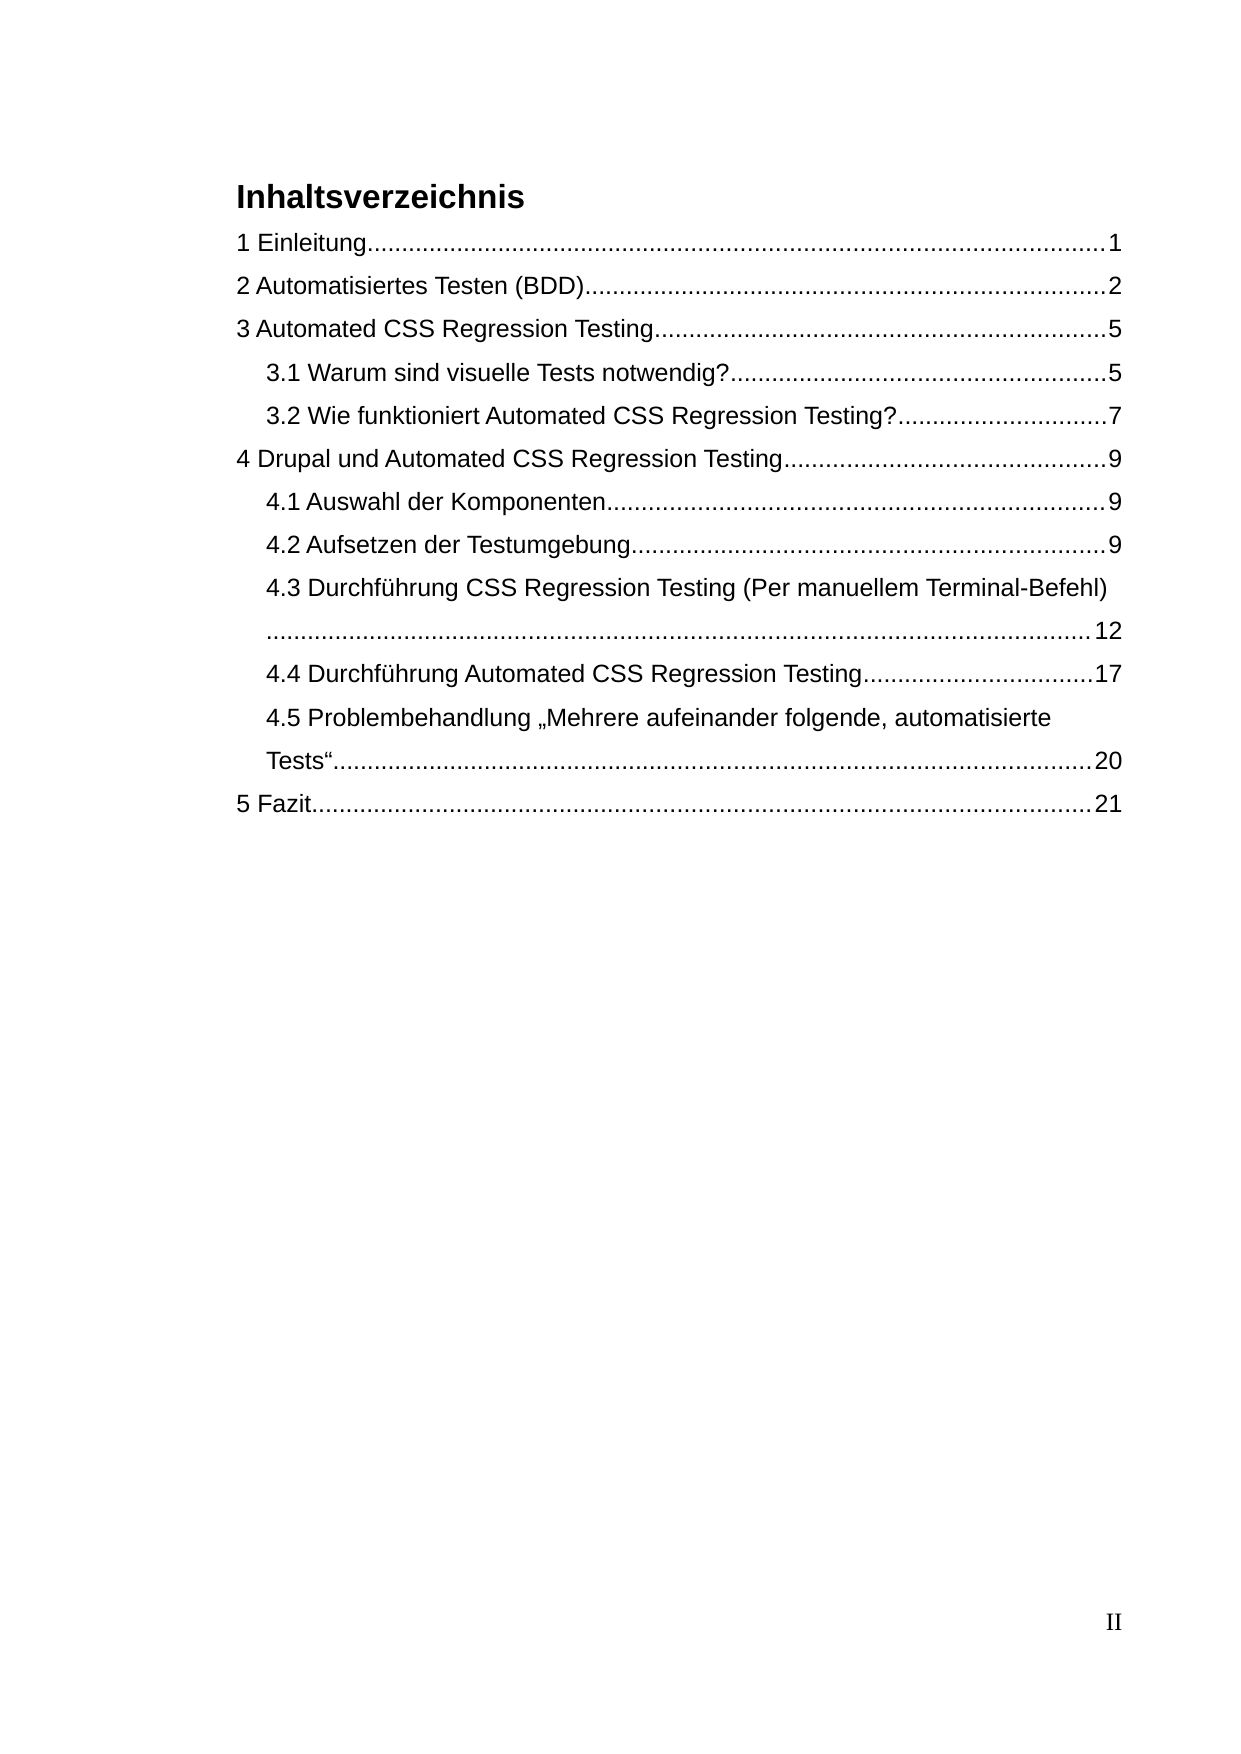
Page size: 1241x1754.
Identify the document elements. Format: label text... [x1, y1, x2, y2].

subtitle Inhaltsverzeichnis [236, 177, 1122, 216]
text 4.5 Problembehandlung „Mehrere aufeinander folgende, automatisierte Tests“ 20 [266, 702, 1122, 774]
text 5 Fazit 21 [236, 789, 1122, 817]
text 4.3 Durchführung CSS Regression Testing (Per manuellem Terminal-Befehl) 12 [266, 573, 1122, 645]
text 4.1 Auswahl der Komponenten 9 [266, 487, 1122, 516]
text 3.1 Warum sind visuelle Tests notwendig? 5 [266, 357, 1122, 386]
text 4.4 Durchführung Automated CSS Regression Testing 17 [266, 659, 1122, 688]
text 2 Automatisiertes Testen (BDD) 2 [236, 271, 1122, 300]
text 3 Automated CSS Regression Testing 5 [236, 314, 1122, 343]
text 3.2 Wie funktioniert Automated CSS Regression Testing? 7 [266, 401, 1122, 429]
text 4.2 Aufsetzen der Testumgebung 9 [266, 530, 1122, 559]
text 1 Einleitung 1 [236, 228, 1122, 257]
text 4 Drupal und Automated CSS Regression Testing 9 [236, 444, 1122, 472]
